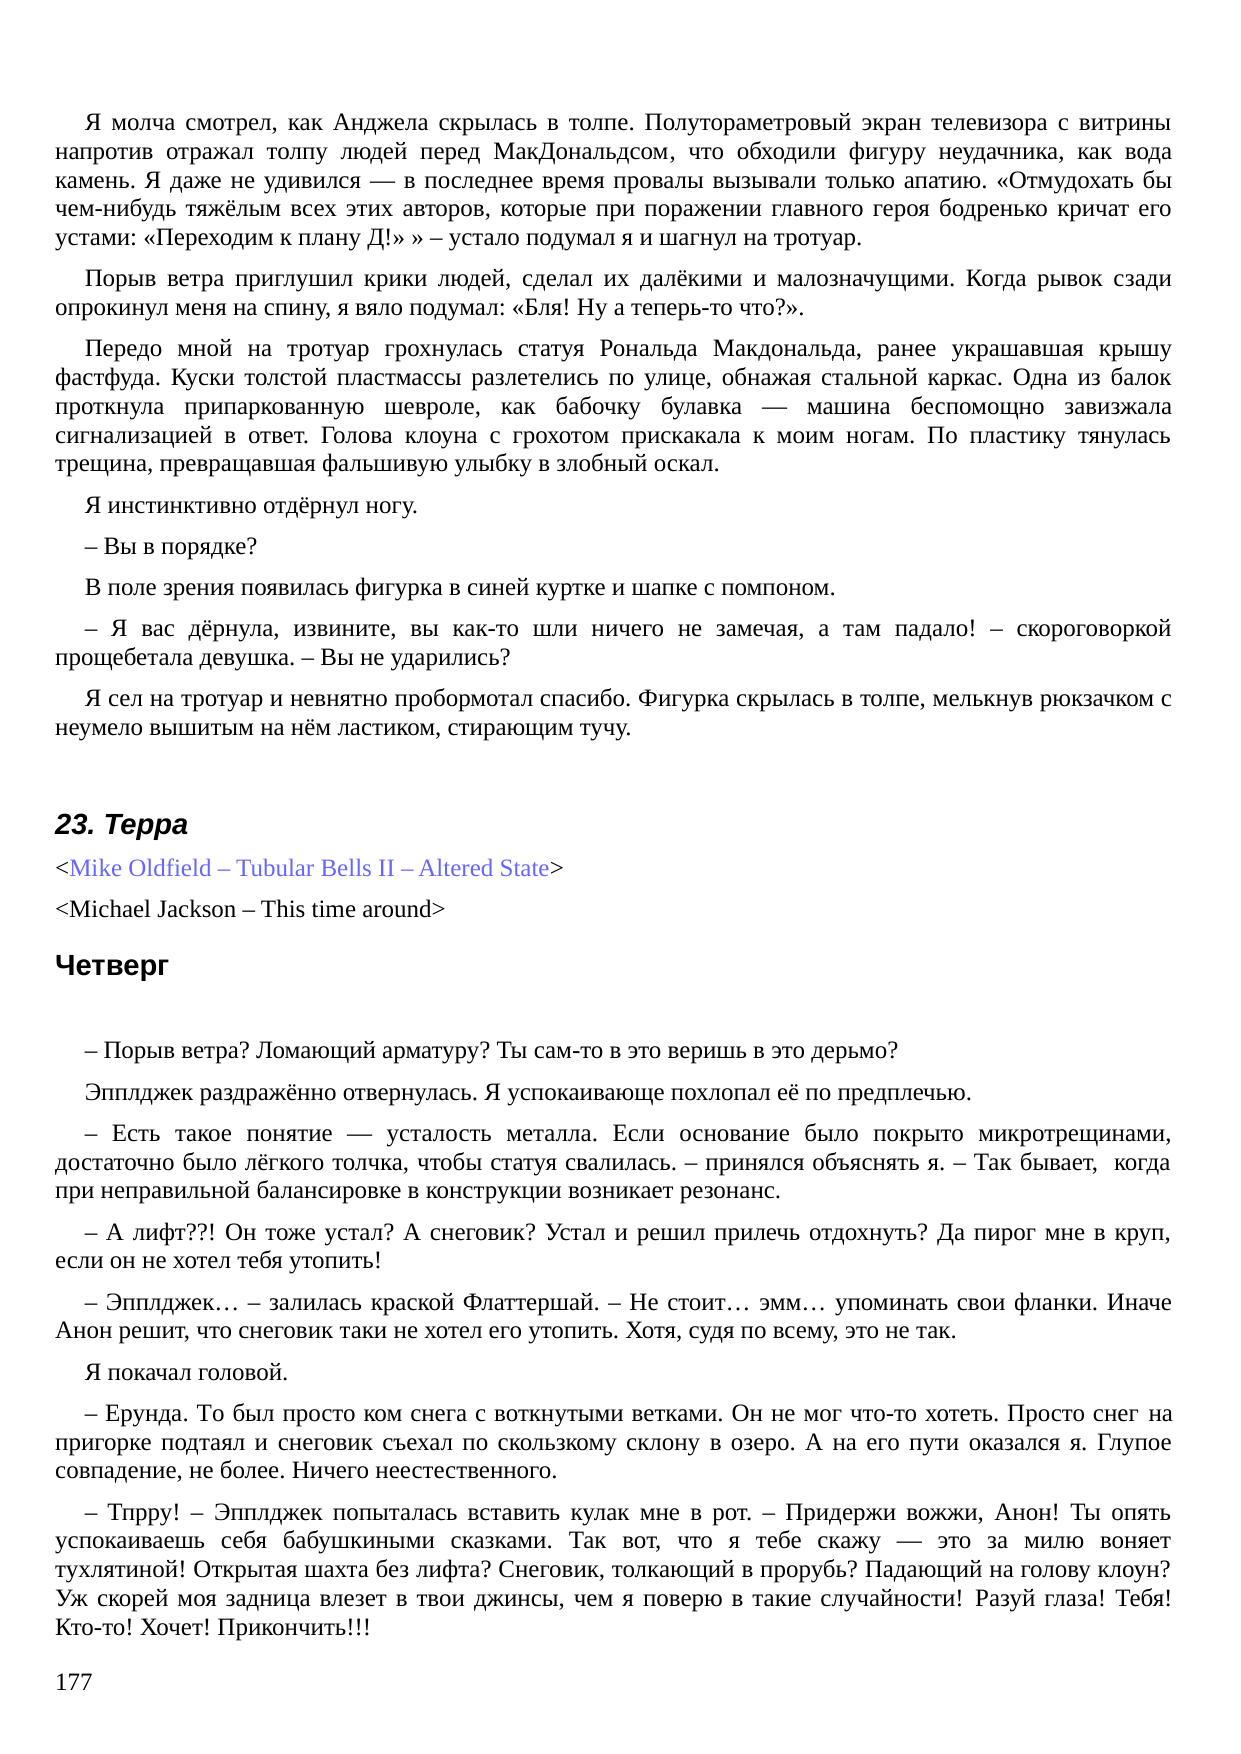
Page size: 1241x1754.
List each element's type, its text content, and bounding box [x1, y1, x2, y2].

text – Есть такое понятие — усталость металла. Если основание было покрыто микротрещинами, достаточно было лёгкого толчка, чтобы статуя свалилась. – принялся объяснять я. – Так бывает, когда при неправильной балансировке в конструкции возникает резонанс. [55, 1118, 1173, 1204]
subtitle 23. Терра [55, 807, 1173, 841]
text Я покачал головой. [55, 1357, 1173, 1386]
text Эпплджек раздражённо отвернулась. Я успокаивающе похлопал её по предплечью. [55, 1077, 1173, 1106]
text В поле зрения появилась фигурка в синей куртке и шапке с помпоном. [55, 572, 1173, 601]
subtitle Четверг [55, 948, 1173, 982]
text – Порыв ветра? Ломающий арматуру? Ты сам-то в это веришь в это дерьмо? [55, 1036, 1173, 1064]
text – Ерунда. То был просто ком снега с воткнутыми ветками. Он не мог что-то хотеть. Просто снег на пригорке подтаял и снеговик съехал по скользкому склону в озеро. А на его пути оказался я. Глупое совпадение, не более. Ничего неестественного. [55, 1398, 1173, 1484]
text Я сел на тротуар и невнятно пробормотал спасибо. Фигурка скрылась в толпе, мелькнув рюкзачком с неумело вышитым на нём ластиком, стирающим тучу. [55, 683, 1173, 741]
text – Я вас дёрнула, извините, вы как-то шли ничего не замечая, а там падало! – скороговоркой прощебетала девушка. – Вы не ударились? [55, 613, 1173, 671]
text <Mike Oldfield – Tubular Bells II – Altered State> [55, 853, 1173, 882]
text Я инстинктивно отдёрнул ногу. [55, 490, 1173, 518]
text – А лифт??! Он тоже устал? А снеговик? Устал и решил прилечь отдохнуть? Да пирог мне в круп, если он не хотел тебя утопить! [55, 1217, 1173, 1274]
text <Michael Jackson – This time around> [55, 894, 1173, 923]
text – Вы в порядке? [55, 531, 1173, 560]
text Передо мной на тротуар грохнулась статуя Рональда Макдональда, ранее украшавшая крышу фастфуда. Куски толстой пластмассы разлетелись по улице, обнажая стальной каркас. Одна из балок проткнула припаркованную шевроле, как бабочку булавка — машина беспомощно завизжала сигнализацией в ответ. Голова клоуна с грохотом прискакала к моим ногам. По пластику тянулась трещина, превращавшая фальшивую улыбку в злобный оскал. [55, 333, 1173, 477]
text Я молча смотрел, как Анджела скрылась в толпе. Полутораметровый экран телевизора с витрины напротив отражал толпу людей перед МакДональдсом, что обходили фигуру неудачника, как вода камень. Я даже не удивился — в последнее время провалы вызывали только апатию. «Отмудохать бы чем-нибудь тяжёлым всех этих авторов, которые при поражении главного героя бодренько кричат его устами: «Переходим к плану Д!» » – устало подумал я и шагнул на тротуар. [55, 107, 1173, 251]
text – Тпрру! – Эпплджек попыталась вставить кулак мне в рот. – Придержи вожжи, Анон! Ты опять успокаиваешь себя бабушкиными сказками. Так вот, что я тебе скажу — это за милю воняет тухлятиной! Открытая шахта без лифта? Снеговик, толкающий в прорубь? Падающий на голову клоун? Уж скорей моя задница влезет в твои джинсы, чем я поверю в такие случайности! Разуй глаза! Тебя! Кто-то! Хочет! Прикончить!!! [55, 1497, 1173, 1641]
text – Эпплджек… – залилась краской Флаттершай. – Не стоит… эмм… упоминать свои фланки. Иначе Анон решит, что снеговик таки не хотел его утопить. Хотя, судя по всему, это не так. [55, 1287, 1173, 1344]
text Порыв ветра приглушил крики людей, сделал их далёкими и малозначущими. Когда рывок сзади опрокинул меня на спину, я вяло подумал: «Бля! Ну а теперь-то что?». [55, 263, 1173, 321]
